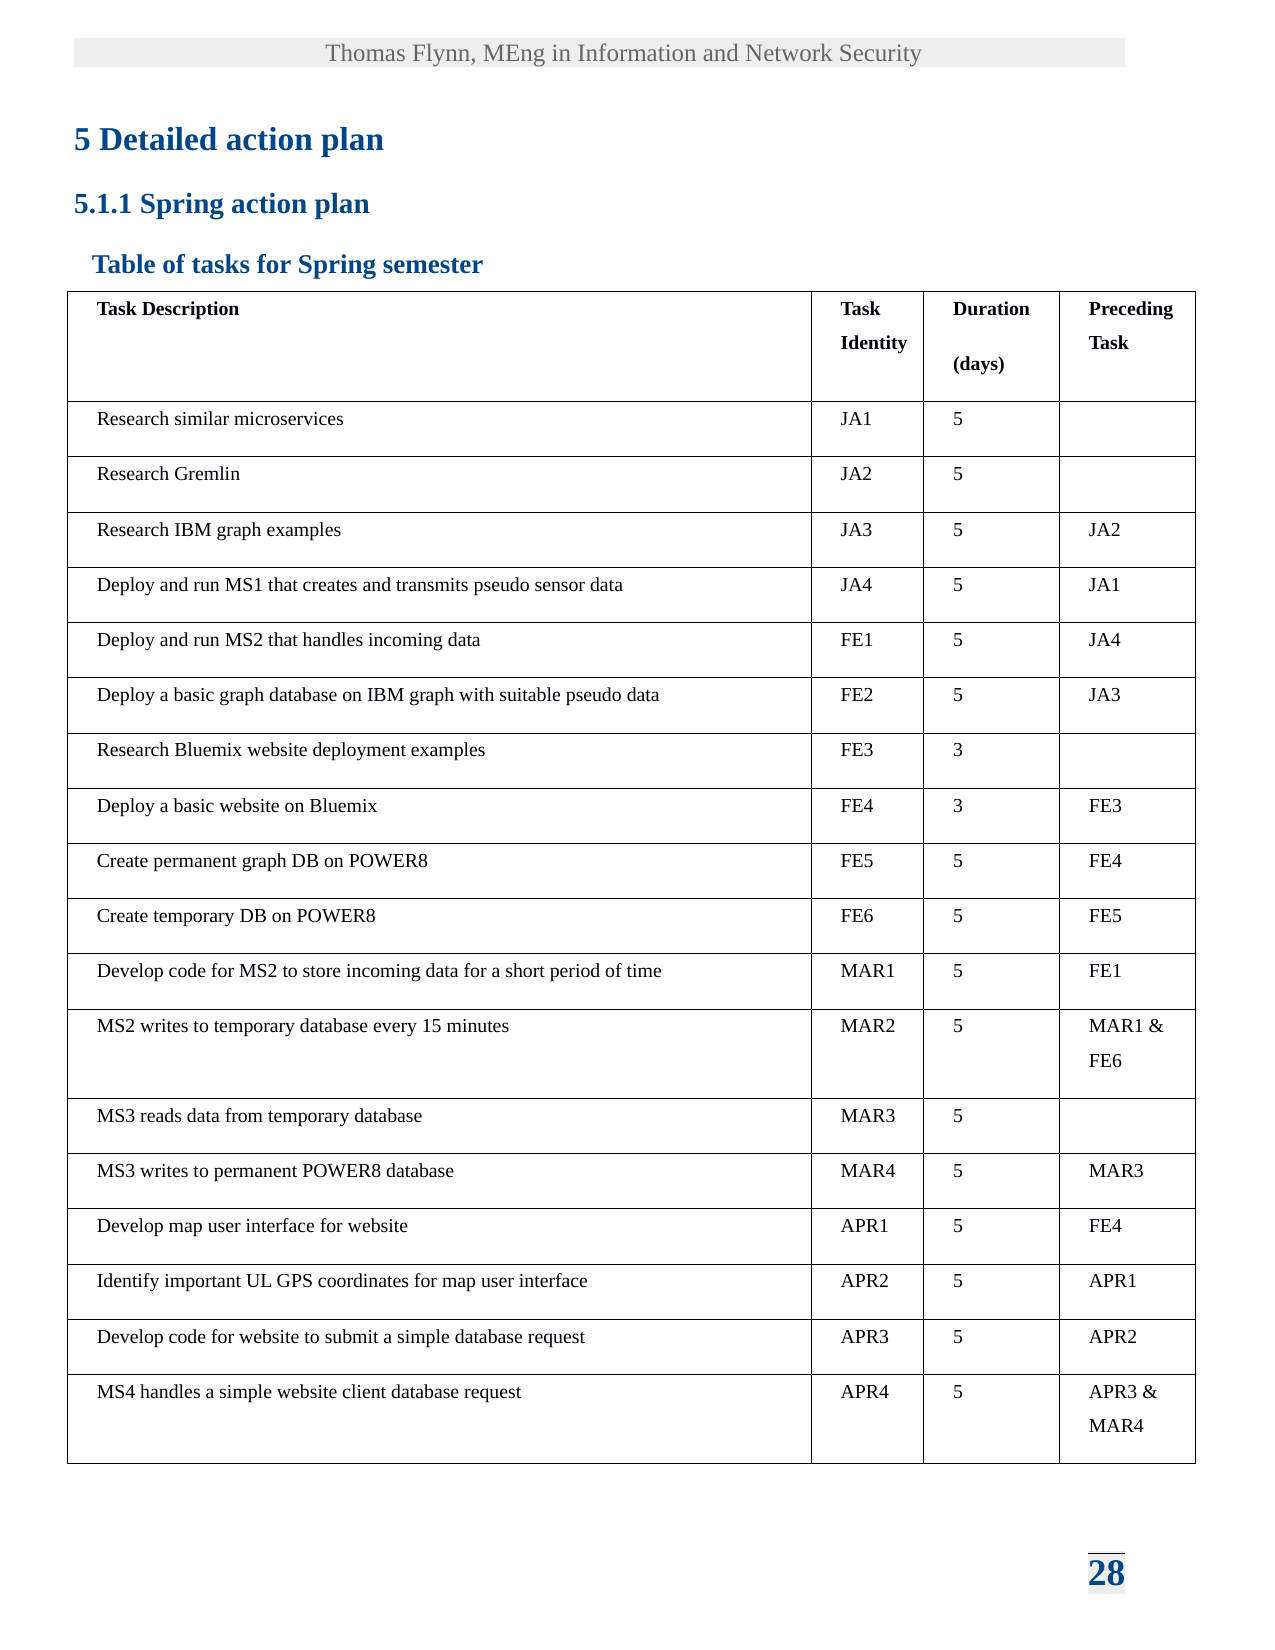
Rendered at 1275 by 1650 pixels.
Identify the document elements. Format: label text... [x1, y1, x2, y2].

table_cell APR1 [1060, 1265, 1195, 1319]
table_cell 5 [924, 954, 1059, 1008]
table_cell JA2 [812, 457, 923, 512]
table_cell [1060, 1099, 1195, 1153]
table_cell MS3 writes to permanent POWER8 database [68, 1154, 811, 1208]
table_cell 5 [924, 1209, 1059, 1263]
table_cell Deploy and run MS1 that creates and transmits pseudo sensor data [68, 568, 811, 622]
table_cell APR1 [812, 1209, 923, 1263]
table_cell JA1 [812, 402, 923, 456]
table_cell JA2 [1060, 513, 1195, 567]
table_cell 5 [924, 1099, 1059, 1153]
table_cell JA1 [1060, 568, 1195, 622]
table_cell FE6 [812, 899, 923, 953]
table_cell Develop code for website to submit a simple database request [68, 1320, 811, 1374]
table_cell 5 [924, 844, 1059, 898]
table_header Preceding Task [1060, 292, 1195, 401]
table_cell FE4 [1060, 1209, 1195, 1263]
table_cell 5 [924, 1154, 1059, 1208]
table_cell MAR1 & FE6 [1060, 1010, 1195, 1098]
table_cell 5 [924, 1375, 1059, 1463]
table_cell FE5 [1060, 899, 1195, 953]
table_cell 5 [924, 1320, 1059, 1374]
table_cell APR3 & MAR4 [1060, 1375, 1195, 1463]
table_cell APR2 [812, 1265, 923, 1319]
table_cell MS4 handles a simple website client database request [68, 1375, 811, 1463]
table_cell FE4 [1060, 844, 1195, 898]
table_cell FE3 [1060, 789, 1195, 843]
table_cell MS3 reads data from temporary database [68, 1099, 811, 1153]
table_cell FE5 [812, 844, 923, 898]
table_cell 5 [924, 678, 1059, 732]
table_cell MAR1 [812, 954, 923, 1008]
table_cell FE3 [812, 734, 923, 788]
table_cell FE4 [812, 789, 923, 843]
table_cell FE1 [812, 623, 923, 677]
table_cell JA3 [1060, 678, 1195, 732]
table_cell MAR3 [812, 1099, 923, 1153]
table_cell FE1 [1060, 954, 1195, 1008]
table_cell Research Gremlin [68, 457, 811, 512]
table_cell Develop code for MS2 to store incoming data for a short period of time [68, 954, 811, 1008]
table_cell Research IBM graph examples [68, 513, 811, 567]
table_cell Research similar microservices [68, 402, 811, 456]
table_cell FE2 [812, 678, 923, 732]
table_cell 5 [924, 457, 1059, 512]
table_cell Deploy a basic graph database on IBM graph with suitable pseudo data [68, 678, 811, 732]
table_cell JA3 [812, 513, 923, 567]
table_cell MAR2 [812, 1010, 923, 1098]
table_cell MAR4 [812, 1154, 923, 1208]
table_cell APR2 [1060, 1320, 1195, 1374]
subtitle Table of tasks for Spring semester [92, 248, 1125, 279]
table_cell Deploy a basic website on Bluemix [68, 789, 811, 843]
table_cell [1060, 457, 1195, 512]
table_cell 5 [924, 513, 1059, 567]
subtitle 5 Detailed action plan [74, 120, 1125, 158]
subtitle 5.1.1 Spring action plan [74, 186, 1125, 219]
table_cell 5 [924, 899, 1059, 953]
table_header Task Description [68, 292, 811, 401]
table_cell Deploy and run MS2 that handles incoming data [68, 623, 811, 677]
table_cell JA4 [812, 568, 923, 622]
table_cell Identify important UL GPS coordinates for map user interface [68, 1265, 811, 1319]
table_cell MS2 writes to temporary database every 15 minutes [68, 1010, 811, 1098]
table_cell 3 [924, 734, 1059, 788]
table_cell APR4 [812, 1375, 923, 1463]
table_cell 5 [924, 568, 1059, 622]
table_cell MAR3 [1060, 1154, 1195, 1208]
table_cell [1060, 734, 1195, 788]
table_cell 5 [924, 1265, 1059, 1319]
table_cell JA4 [1060, 623, 1195, 677]
table_cell Research Bluemix website deployment examples [68, 734, 811, 788]
table_cell [1060, 402, 1195, 456]
table_header Duration (days) [924, 292, 1059, 401]
table_cell 5 [924, 1010, 1059, 1098]
table_cell APR3 [812, 1320, 923, 1374]
table_cell Develop map user interface for website [68, 1209, 811, 1263]
table_cell Create permanent graph DB on POWER8 [68, 844, 811, 898]
table_cell Create temporary DB on POWER8 [68, 899, 811, 953]
table_cell 5 [924, 402, 1059, 456]
table_cell 5 [924, 623, 1059, 677]
table_cell 3 [924, 789, 1059, 843]
table_header Task Identity [812, 292, 923, 401]
